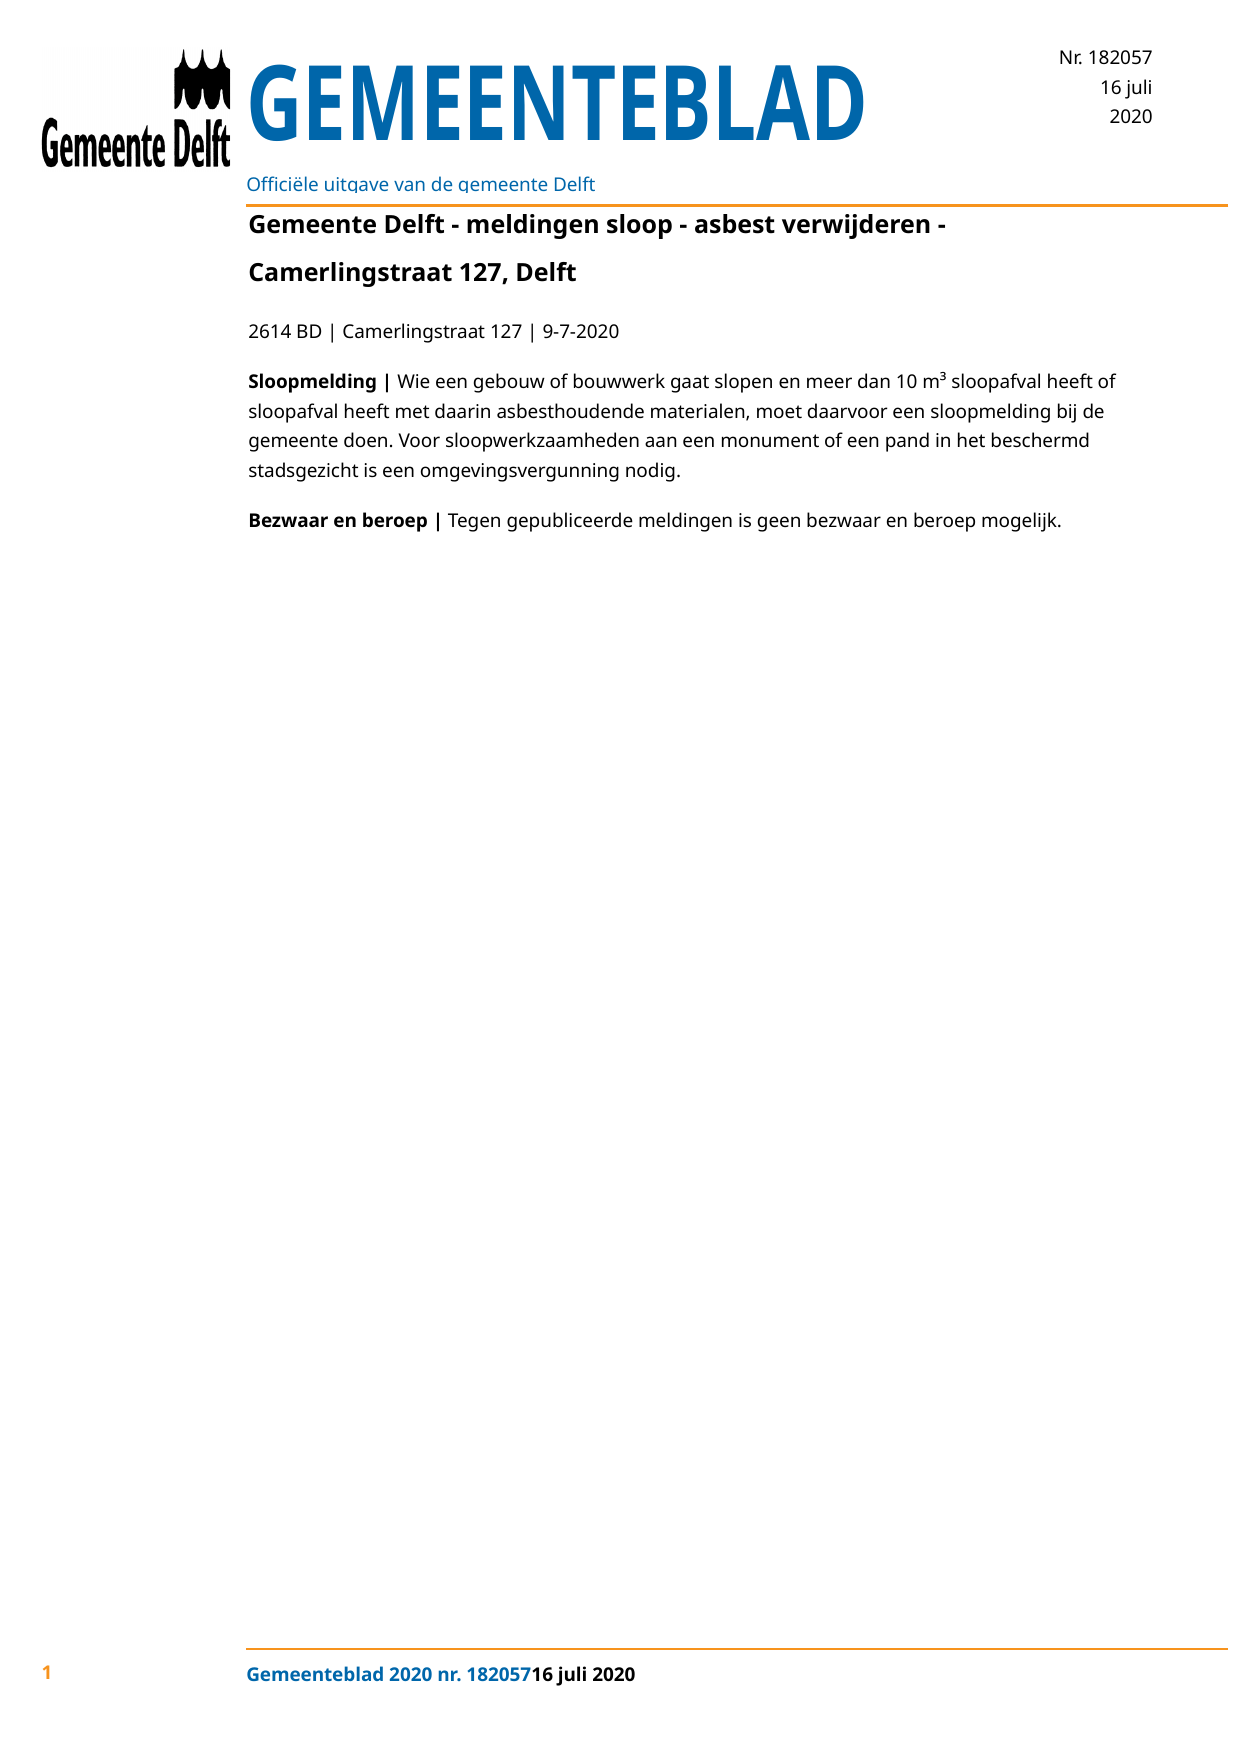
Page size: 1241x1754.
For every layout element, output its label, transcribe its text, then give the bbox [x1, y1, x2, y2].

text Bezwaar en beroep | Tegen gepubliceerde meldingen is geen bezwaar en beroep mogelijk. [248, 507, 1152, 533]
text Gemeente Delft - meldingen sloop - asbest verwijderen - Camerlingstraat 127, Delft [248, 207, 1152, 288]
picture [41, 47, 231, 172]
text 2614 BD | Camerlingstraat 127 | 9-7-2020 [248, 318, 1152, 344]
text Sloopmelding | Wie een gebouw of bouwwerk gaat slopen en meer dan 10 m³ sloopafval heeft of sloopafval heeft met daarin asbesthoudende materialen, moet daarvoor een sloopmelding bij de gemeente doen. Voor sloopwerkzaamheden aan een monument of een pand in het beschermd stadsgezicht is een omgevingsvergunning nodig. [248, 368, 1152, 483]
